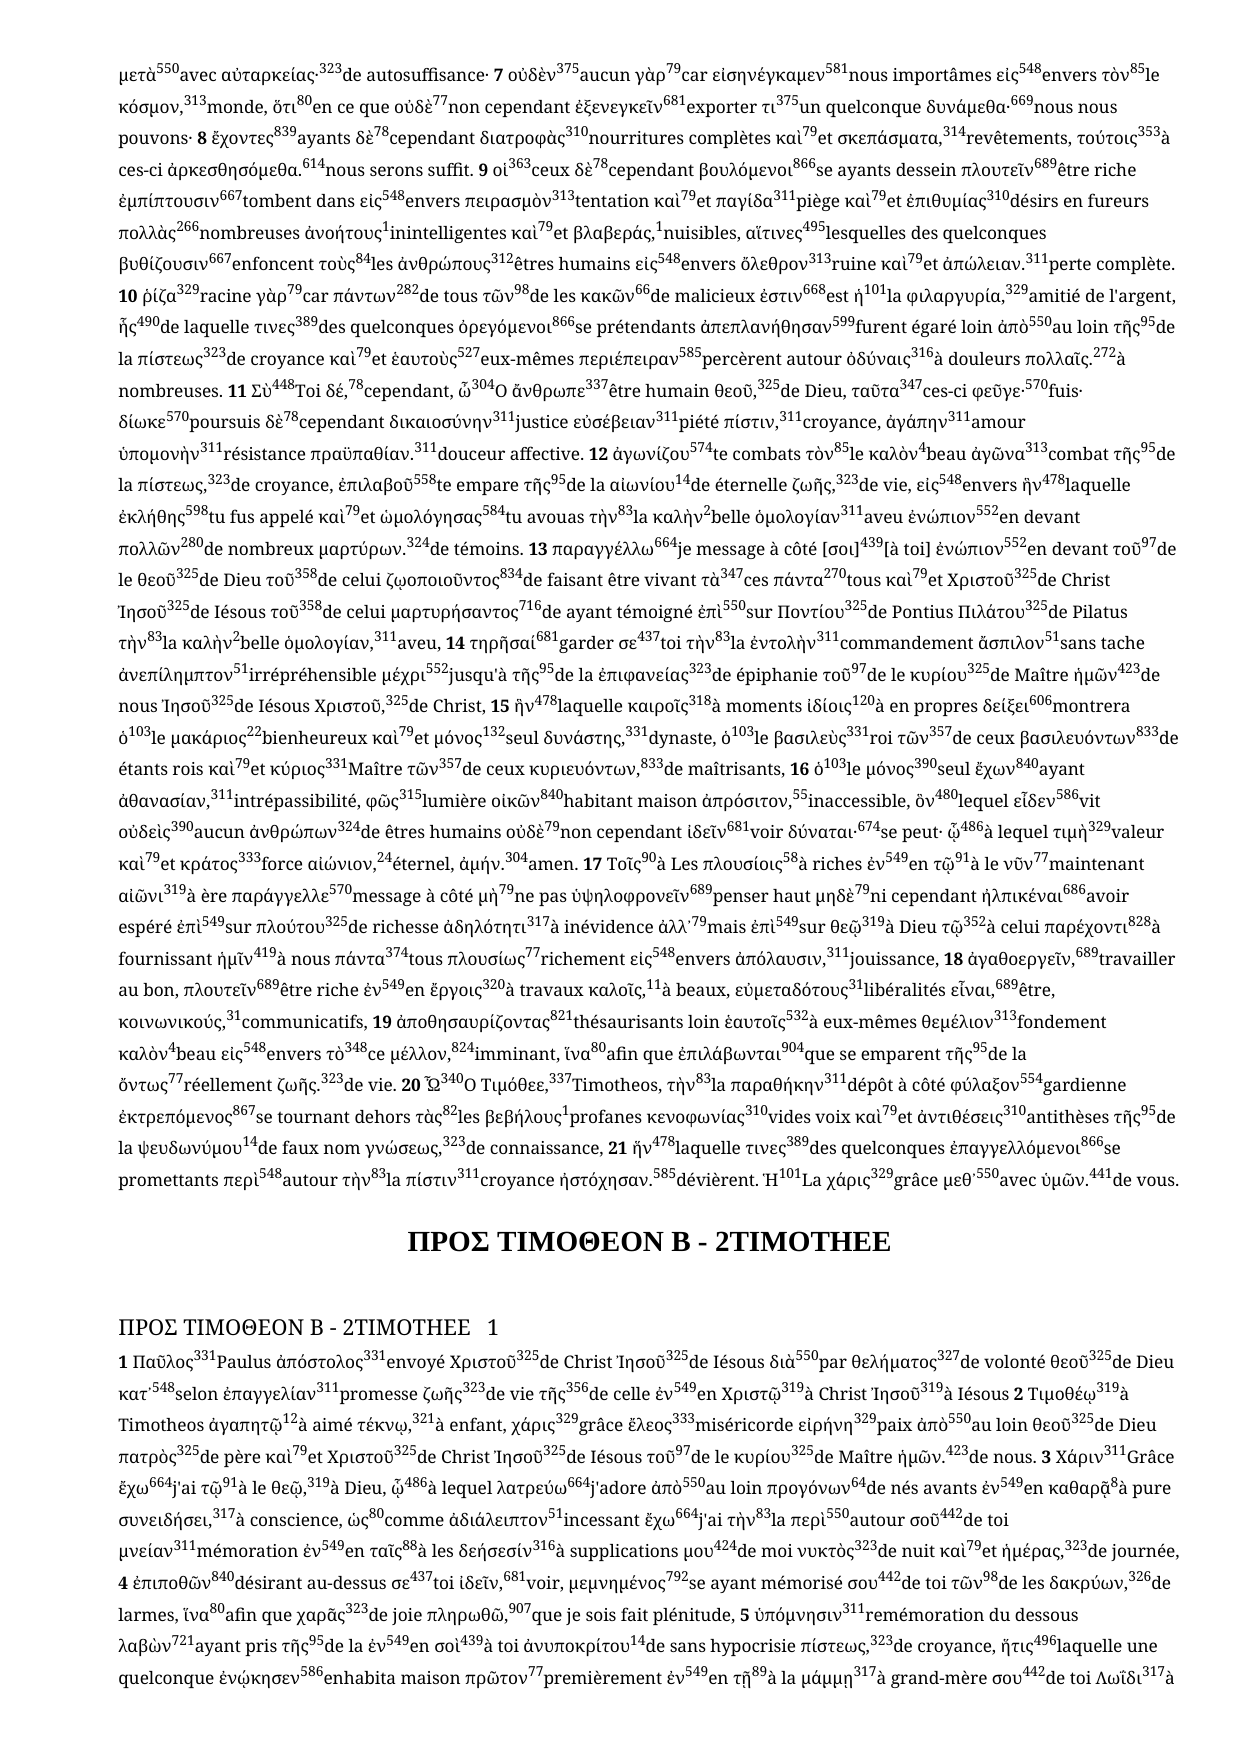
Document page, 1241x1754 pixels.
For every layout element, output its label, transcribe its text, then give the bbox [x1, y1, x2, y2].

text 1 Ὅσοι497Autant lesquels εἰσὶν667sont ὑπὸ548sous ζυγὸν313joug-balance δοῦλοι,330mâles esclaves, τοὺς244les ἰδίους114en propres δεσπότας312despotes πάσης279de toute τιμῆς323de valeur ἀξίους52dignes ἡγείσθωσαν,575se gouvernent, ἵνα80afin que μὴ77ne pas τὸ105le ὄνομα333nom τοῦ97de le θεοῦ325de Dieu καὶ79et ἡ101la διδασκαλία329enseignement βλασφημῆται.932que soit blasphémé. 2 οἱ363ceux δὲ78cependant πιστοὺς52croyables ἔχοντες839ayants δεσπότας312despotes μὴ79ne pas καταφρονείτωσαν,571méprisent, ὅτι80en ce que ἀδελφοί330frères εἰσιν,667sont, ἀλλὰ79mais μᾶλλον77davantage δουλευέτωσαν,571soient esclaves, ὅτι80en ce que πιστοί70croyables εἰσιν667sont καὶ79et ἀγαπητοὶ70aimés οἱ497ceux τῆς255de la εὐεργεσίας323de travaillance au bien ἀντιλαμβανόμενοι.866se prenants contre. Ταῦτα347Ces-ci δίδασκε570enseigne καὶ79et παρακάλει.570appelle à côté. 3 εἴ80si τις390un quelconque ἑτεροδιδασκαλεῖ668enseigne différemment καὶ79et μὴ77ne pas προσέρχεται674se vient vers ὑγιαίνουσιν827à étants sain λόγοις318à discours τοῖς351à ceux τοῦ97de le κυρίου325de Maître ἡμῶν423de nous Ἰησοῦ325de Iésous Χριστοῦ325de Christ καὶ79et τῇ89à la κατ᾽548selon εὐσέβειαν311piété διδασκαλίᾳ,317à enseignement, 4 τετύφωται,654a été enfumé, μηδὲν375pas un ἐπιστάμενος,867se établissant sûrement, ἀλλὰ79mais νοσῶν840étant malade περὶ548autour ζητήσεις310recherches καὶ79et λογομαχίας,310discours combatifs, ἐξ550hors ὧν489de lesquelles γίνεται674se devient φθόνος331envie ἔρις329discorde βλασφημίαι,328blasphèmes, ὑπόνοιαι328soupçons πονηραί,19méchantes, 5 διαπαρατριβαὶ328divisantes frictions διεφθαρμένων806de ayants étés corrompus à travers ἀνθρώπων324de êtres humains τὸν85le νοῦν313intellect καὶ79et ἀπεστερημένων806de ayants étés spoliés τῆς95de la ἀληθείας,323de vérité, νομιζόντων833de faisants loi πορισμὸν313apport εἶναι689être τὴν83la εὐσέβειαν.311piété. 6 Ἔστιν668Est δὲ78cependant πορισμὸς331apport μέγας22grand ἡ101la εὐσέβεια329piété μετὰ550avec αὐταρκείας·323de autosuffisance· 7 οὐδὲν375aucun γὰρ79car εἰσηνέγκαμεν581nous importâmes εἰς548envers τὸν85le κόσμον,313monde, ὅτι80en ce que οὐδὲ77non cependant ἐξενεγκεῖν681exporter τι375un quelconque δυνάμεθα·669nous nous pouvons· 8 ἔχοντες839ayants δὲ78cependant διατροφὰς310nourritures complètes καὶ79et σκεπάσματα,314revêtements, τούτοις353à ces-ci ἀρκεσθησόμεθα.614nous serons suffit. 9 οἱ363ceux δὲ78cependant βουλόμενοι866se ayants dessein πλουτεῖν689être riche ἐμπίπτουσιν667tombent dans εἰς548envers πειρασμὸν313tentation καὶ79et παγίδα311piège καὶ79et ἐπιθυμίας310désirs en fureurs πολλὰς266nombreuses ἀνοήτους1inintelligentes καὶ79et βλαβεράς,1nuisibles, αἵτινες495lesquelles des quelconques βυθίζουσιν667enfoncent τοὺς84les ἀνθρώπους312êtres humains εἰς548envers ὄλεθρον313ruine καὶ79et ἀπώλειαν.311perte complète. 10 ῥίζα329racine γὰρ79car πάντων282de tous τῶν98de les κακῶν66de malicieux ἐστιν668est ἡ101la φιλαργυρία,329amitié de l'argent, ἧς490de laquelle τινες389des quelconques ὀρεγόμενοι866se prétendants ἀπεπλανήθησαν599furent égaré loin ἀπὸ550au loin τῆς95de la πίστεως323de croyance καὶ79et ἑαυτοὺς527eux-mêmes περιέπειραν585percèrent autour ὀδύναις316à douleurs πολλαῖς.272à nombreuses. 11 Σὺ448Toi δέ,78cependant, ὦ304O ἄνθρωπε337être humain θεοῦ,325de Dieu, ταῦτα347ces-ci φεῦγε·570fuis· δίωκε570poursuis δὲ78cependant δικαιοσύνην311justice εὐσέβειαν311piété πίστιν,311croyance, ἀγάπην311amour ὑπομονὴν311résistance πραϋπαθίαν.311douceur affective. 12 ἀγωνίζου574te combats τὸν85le καλὸν4beau ἀγῶνα313combat τῆς95de la πίστεως,323de croyance, ἐπιλαβοῦ558te empare τῆς95de la αἰωνίου14de éternelle ζωῆς,323de vie, εἰς548envers ἣν478laquelle ἐκλήθης598tu fus appelé καὶ79et ὡμολόγησας584tu avouas τὴν83la καλὴν2belle ὁμολογίαν311aveu ἐνώπιον552en devant πολλῶν280de nombreux μαρτύρων.324de témoins. 13 παραγγέλλω664je message à côté [σοι]439[à toi] ἐνώπιον552en devant τοῦ97de le θεοῦ325de Dieu τοῦ358de celui ζῳοποιοῦντος834de faisant être vivant τὰ347ces πάντα270tous καὶ79et Χριστοῦ325de Christ Ἰησοῦ325de Iésous τοῦ358de celui μαρτυρήσαντος716de ayant témoigné ἐπὶ550sur Ποντίου325de Pontius Πιλάτου325de Pilatus τὴν83la καλὴν2belle ὁμολογίαν,311aveu, 14 τηρῆσαί681garder σε437toi τὴν83la ἐντολὴν311commandement ἄσπιλον51sans tache ἀνεπίλημπτον51irrépréhensible μέχρι552jusqu'à τῆς95de la ἐπιφανείας323de épiphanie τοῦ97de le κυρίου325de Maître ἡμῶν423de nous Ἰησοῦ325de Iésous Χριστοῦ,325de Christ, 15 ἣν478laquelle καιροῖς318à moments ἰδίοις120à en propres δείξει606montrera ὁ103le μακάριος22bienheureux καὶ79et μόνος132seul δυνάστης,331dynaste, ὁ103le βασιλεὺς331roi τῶν357de ceux βασιλευόντων833de étants rois καὶ79et κύριος331Maître τῶν357de ceux κυριευόντων,833de maîtrisants, 16 ὁ103le μόνος390seul ἔχων840ayant ἀθανασίαν,311intrépassibilité, φῶς315lumière οἰκῶν840habitant maison ἀπρόσιτον,55inaccessible, ὃν480lequel εἶδεν586vit οὐδεὶς390aucun ἀνθρώπων324de êtres humains οὐδὲ79non cependant ἰδεῖν681voir δύναται·674se peut· ᾧ486à lequel τιμὴ329valeur καὶ79et κράτος333force αἰώνιον,24éternel, ἀμήν.304amen. 17 Τοῖς90à Les πλουσίοις58à riches ἐν549en τῷ91à le νῦν77maintenant αἰῶνι319à ère παράγγελλε570message à côté μὴ79ne pas ὑψηλοφρονεῖν689penser haut μηδὲ79ni cependant ἠλπικέναι686avoir espéré ἐπὶ549sur πλούτου325de richesse ἀδηλότητι317à inévidence ἀλλ᾽79mais ἐπὶ549sur θεῷ319à Dieu τῷ352à celui παρέχοντι828à fournissant ἡμῖν419à nous πάντα374tous πλουσίως77richement εἰς548envers ἀπόλαυσιν,311jouissance, 18 ἀγαθοεργεῖν,689travailler au bon, πλουτεῖν689être riche ἐν549en ἔργοις320à travaux καλοῖς,11à beaux, εὐμεταδότους31libéralités εἶναι,689être, κοινωνικούς,31communicatifs, 19 ἀποθησαυρίζοντας821thésaurisants loin ἑαυτοῖς532à eux-mêmes θεμέλιον313fondement καλὸν4beau εἰς548envers τὸ348ce μέλλον,824imminant, ἵνα80afin que ἐπιλάβωνται904que se emparent τῆς95de la ὄντως77réellement ζωῆς.323de vie. 20 Ὦ340O Τιμόθεε,337Timotheos, τὴν83la παραθήκην311dépôt à côté φύλαξον554gardienne ἐκτρεπόμενος867se tournant dehors τὰς82les βεβήλους1profanes κενοφωνίας310vides voix καὶ79et ἀντιθέσεις310antithèses τῆς95de la ψευδωνύμου14de faux nom γνώσεως,323de connaissance, 21 ἥν478laquelle τινες389des quelconques ἐπαγγελλόμενοι866se promettants περὶ548autour τὴν83la πίστιν311croyance ἠστόχησαν.585dévièrent. Ἡ101La χάρις329grâce μεθ᾽550avec ὑμῶν.441de vous. [118, 59, 1181, 1191]
text ΠΡΟΣ ΤΙΜΟΘΕΟΝ Β - 2TIMOTHEE 1 [118, 1312, 1181, 1342]
text 1 Παῦλος331Paulus ἀπόστολος331envoyé Χριστοῦ325de Christ Ἰησοῦ325de Iésous διὰ550par θελήματος327de volonté θεοῦ325de Dieu κατ᾽548selon ἐπαγγελίαν311promesse ζωῆς323de vie τῆς356de celle ἐν549en Χριστῷ319à Christ Ἰησοῦ319à Iésous 2 Τιμοθέῳ319à Timotheos ἀγαπητῷ12à aimé τέκνῳ,321à enfant, χάρις329grâce ἔλεος333miséricorde εἰρήνη329paix ἀπὸ550au loin θεοῦ325de Dieu πατρὸς325de père καὶ79et Χριστοῦ325de Christ Ἰησοῦ325de Iésous τοῦ97de le κυρίου325de Maître ἡμῶν.423de nous. 3 Χάριν311Grâce ἔχω664j'ai τῷ91à le θεῷ,319à Dieu, ᾧ486à lequel λατρεύω664j'adore ἀπὸ550au loin προγόνων64de nés avants ἐν549en καθαρᾷ8à pure συνειδήσει,317à conscience, ὡς80comme ἀδιάλειπτον51incessant ἔχω664j'ai τὴν83la περὶ550autour σοῦ442de toi μνείαν311mémoration ἐν549en ταῖς88à les δεήσεσίν316à supplications μου424de moi νυκτὸς323de nuit καὶ79et ἡμέρας,323de journée, 4 ἐπιποθῶν840désirant au-dessus σε437toi ἰδεῖν,681voir, μεμνημένος792se ayant mémorisé σου442de toi τῶν98de les δακρύων,326de larmes, ἵνα80afin que χαρᾶς323de joie πληρωθῶ,907que je sois fait plénitude, 5 ὑπόμνησιν311remémoration du dessous λαβὼν721ayant pris τῆς95de la ἐν549en σοὶ439à toi ἀνυποκρίτου14de sans hypocrisie πίστεως,323de croyance, ἥτις496laquelle une quelconque ἐνῴκησεν586enhabita maison πρῶτον77premièrement ἐν549en τῇ89à la μάμμῃ317à grand-mère σου442de toi Λωΐδι317à Loidi καὶ79et τῇ89à la μητρί317à mère σου442de toi Εὐνίκῃ,317à Eunikè, πέπεισμαι650j'ai été persuadé δὲ78cependant ὅτι80en ce que καὶ77aussi ἐν549en σοί.439à toi. 6 Δι᾽548Par le fait de ἣν293laquelle αἰτίαν311cause ἀναμιμνῄσκω664je remémore σε437toi ἀναζωπυρεῖν689renflammer de bas en haut τὸ87le χάρισμα315don de grâce τοῦ97de le θεοῦ,325de Dieu, ὅ500lequel ἐστιν668est ἐν549en σοὶ439à toi διὰ550par τῆς95de la ἐπιθέσεως323de surposition τῶν94de les χειρῶν322de mains μου.424de moi. 7 οὐ77non γὰρ79car ἔδωκεν586donna ἡμῖν419à nous ὁ103le θεὸς331Dieu πνεῦμα315souffle δειλίας323de timidité ἀλλὰ79mais δυνάμεως323de puissance καὶ79et ἀγάπης323de amour καὶ79et σωφρονισμοῦ.325de sens émotif sain. 8 μὴ79ne pas οὖν79donc ἐπαισχυνθῇς909que tu sois eu honte sur τὸ87le μαρτύριον315témoignage τοῦ97de le κυρίου325de Maître ἡμῶν423de nous μηδὲ79ni cependant ἐμὲ417moi τὸν85le δέσμιον313lié αὐτοῦ,464de lui, ἀλλὰ79mais συγκακοπάθησον554souffre mal avec τῷ93à le εὐαγγελίῳ321à évangile κατὰ548selon δύναμιν311puissance θεοῦ,325de Dieu, 9 τοῦ358de celui σώσαντος716de ayant sauvé ἡμᾶς416nous καὶ79et καλέσαντος716de ayant appelé κλήσει317à appellation ἁγίᾳ,8à sainte, οὐ77non κατὰ548selon τὰ86les ἔργα314travaux ἡμῶν423de nous ἀλλὰ79mais κατὰ548selon ἰδίαν113en propre πρόθεσιν311position en avant καὶ79et χάριν,311grâce, τὴν344celle δοθεῖσαν742ayante étée donnée ἡμῖν419à nous ἐν549en Χριστῷ319à Christ Ἰησοῦ319à Iésous πρὸ550d'avant χρόνων324de temps αἰωνίων,15de éternels, 10 φανερωθεῖσαν742ayante étée rendue visible δὲ78cependant νῦν77maintenant διὰ550par τῆς95de la ἐπιφανείας323de épiphanie τοῦ97de le σωτῆρος325de sauveur ἡμῶν423de nous Χριστοῦ325de Christ Ἰησοῦ,325de Iésous, καταργήσαντος716de ayant rendu complètement sans travail μὲν79certes τὸν85le θάνατον313trépas φωτίσαντος716de ayant illuminé δὲ78cependant ζωὴν311vie καὶ79et ἀφθαρσίαν311incorruptibilité διὰ550par τοῦ99de le εὐαγγελίου327de évangile 11 εἰς548envers ὃ482lequel ἐτέθην596je fus posé ἐγὼ431moi κῆρυξ331annonciateur καὶ79et ἀπόστολος331envoyé καὶ79et διδάσκαλος,331enseignant, 12 δι᾽548par le fait de ἣν293laquelle αἰτίαν311cause καὶ77aussi ταῦτα347ces-ci πάσχω·664je souffre· ἀλλ᾽79mais οὐκ77non ἐπαισχύνομαι,670je m'ai honte sur, οἶδα638j'ai su γὰρ79car ᾧ486à lequel πεπίστευκα638j'ai cru καὶ79et πέπεισμαι650j'ai été persuadé ὅτι80en ce que δυνατός71puissant ἐστιν668est τὴν83la παραθήκην311dépôt à côté μου424de moi φυλάξαι681gardienner εἰς548envers ἐκείνην136celle-là τὴν83la ἡμέραν.311journée. 13 Ὑποτύπωσιν311Esquisse ἔχε570aie ὑγιαινόντων833de étants sain λόγων324de discours ὧν491de lesquels παρ᾽550à côté ἐμοῦ424de moi ἤκουσας584tu écoutas ἐν549en πίστει317à croyance καὶ79et ἀγάπῃ317à amour τῇ350à celle ἐν549en Χριστῷ319à Christ Ἰησοῦ·319à Iésous· 14 τὴν83la καλὴν2belle παραθήκην311dépôt à côté φύλαξον554gardienne διὰ550par πνεύματος327de souffle ἁγίου18de saint τοῦ360de ce ἐνοικοῦντος836de enhabitant maison ἐν549en ἡμῖν.419à nous. 15 Οἶδας640Tu as su τοῦτο,348ce-ci, ὅτι80en ce que ἀπεστράφησάν599furent détourné au loin με417moi πάντες286tous οἱ497ceux ἐν549en τῇ89à la Ἀσίᾳ,317à Asie, ὧν491de lesquels ἐστιν668est Φύγελος331Phugelos καὶ79et Ἑρμογένης.331Hermogène. 16 δῴη694que donne ἔλεος315miséricorde ὁ103le κύριος331Maître τῷ91à le Ὀνησιφόρου325de Onésiphore οἴκῳ,319à maison, ὅτι80en ce que πολλάκις77souvent με417moi ἀνέψυξεν586rafraîchit de bas en haut καὶ79et τὴν83la ἅλυσίν311chaîne μου424de moi οὐκ77non ἐπαισχύνθη,600fut eu honte sur, 17 ἀλλὰ79mais γενόμενος740se ayant devenu ἐν549en Ῥώμῃ317à Rome σπουδαίως77hâtivement ἐζήτησέν586chercha με417moi καὶ79et εὗρεν·586trouva· 18 δῴη694que donne αὐτῷ458à lui ὁ103le κύριος331Maître εὑρεῖν681trouver ἔλεος315miséricorde παρὰ550à côté κυρίου325de Maître ἐν549en ἐκείνῃ142à celle-là τῇ89à la ἡμέρᾳ.317à journée. καὶ79et ὅσα481autant lesquels ἐν549en Ἐφέσῳ317à Éphèse διηκόνησεν,586servit, βέλτιον77mieux σὺ448toi γινώσκεις.666tu connais. [118, 1346, 1181, 1689]
subtitle ΠΡΟΣ ΤΙΜΟΘΕΟΝ Β - 2TIMOTHEE [118, 1224, 1181, 1258]
